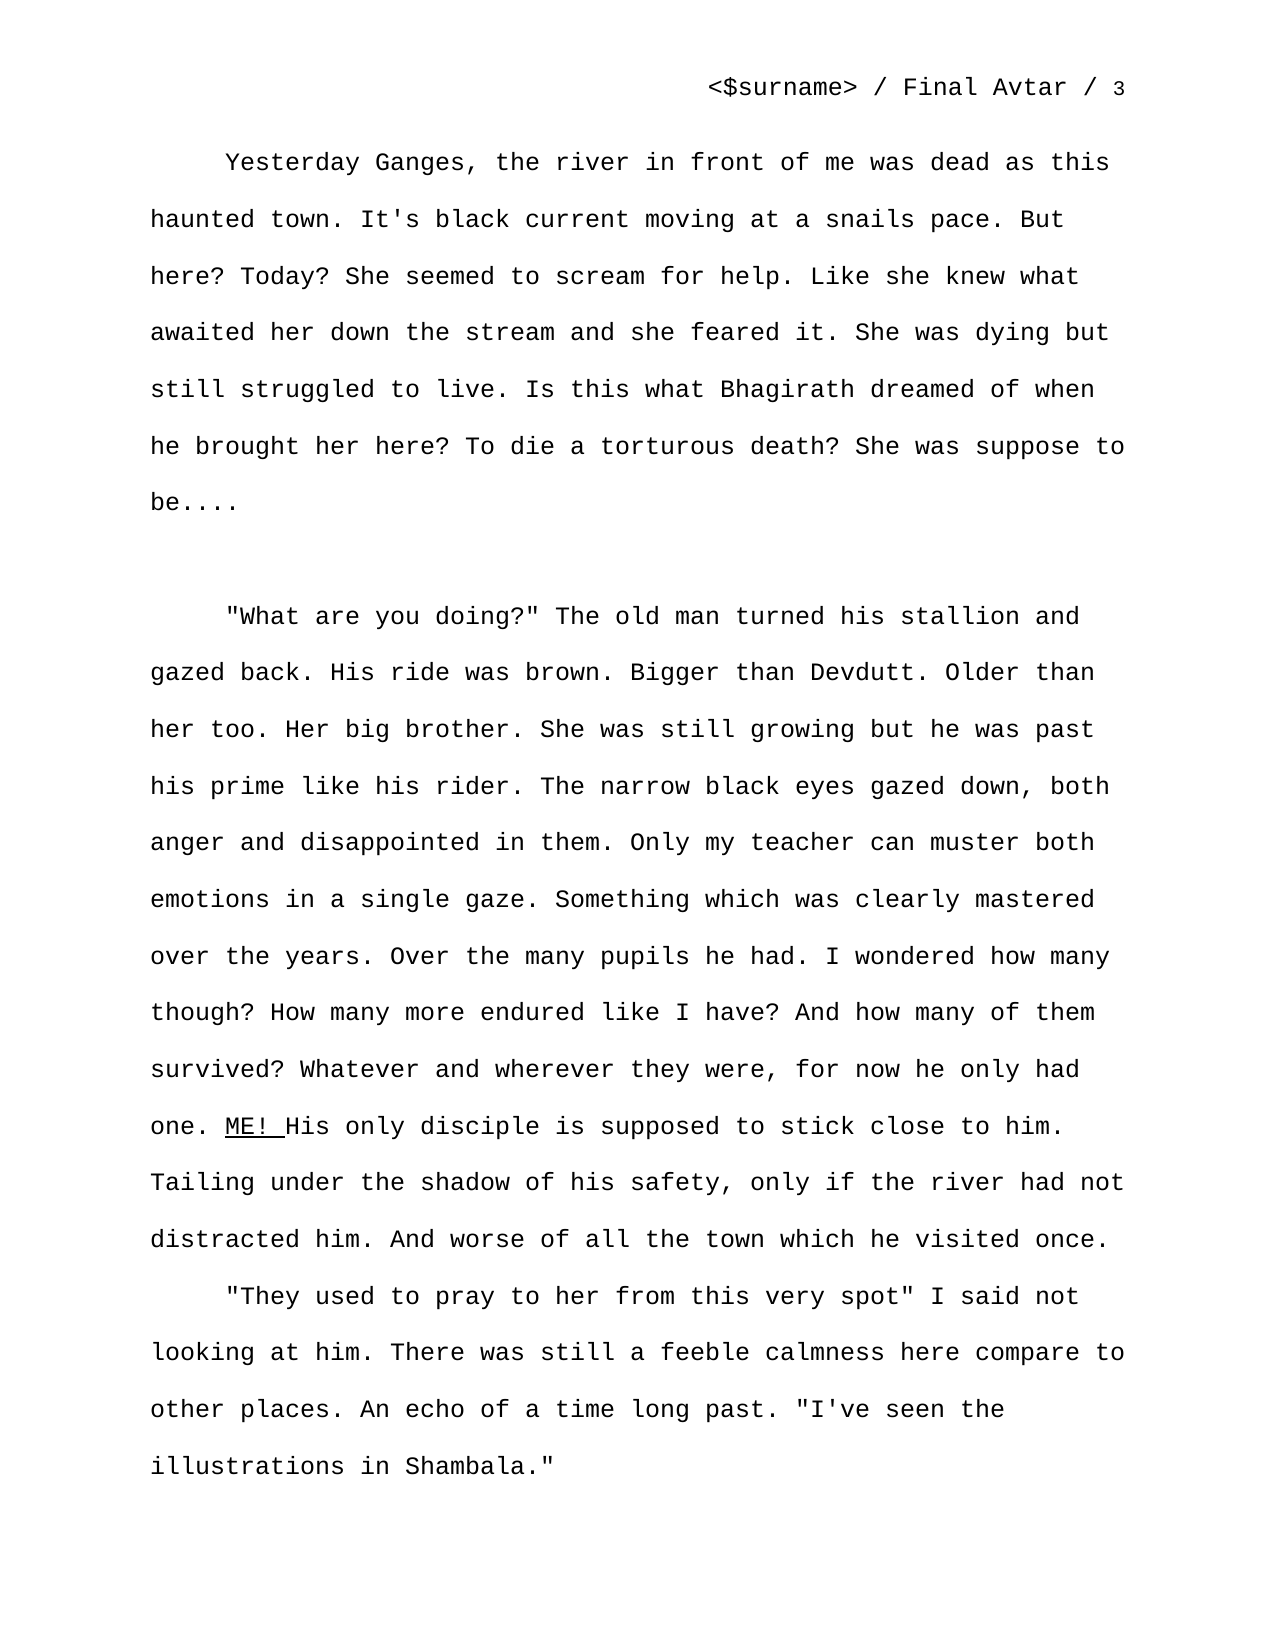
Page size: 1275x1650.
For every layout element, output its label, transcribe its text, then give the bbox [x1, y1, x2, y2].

text "They used to pray to her from this very spot" I said not looking at him. There was still a feeble calmness here compare to other places. An echo of a time long past. "I've seen the illustrations in Shambala." [150, 1283, 1125, 1482]
text "What are you doing?" The old man turned his stallion and gazed back. His ride was brown. Bigger than Devdutt. Older than her too. Her big brother. She was still growing but he was past his prime like his rider. The narrow black eyes gazed down, both anger and disappointed in them. Only my teacher can muster both emotions in a single gaze. Something which was clearly mastered over the years. Over the many pupils he had. I wondered how many though? How many more endured like I have? And how many of them survived? Whatever and wherever they were, for now he only had one. ME! His only disciple is supposed to stick close to him. Tailing under the shadow of his safety, only if the river had not distracted him. And worse of all the town which he visited once. [150, 603, 1125, 1255]
text Yesterday Ganges, the river in front of me was dead as this haunted town. It's black current moving at a snails pace. But here? Today? She seemed to scream for help. Like she knew what awaited her down the stream and she feared it. She was dying but still struggled to live. Is this what Bhagirath dreamed of when he brought her here? To die a torturous death? She was suppose to be.... [150, 150, 1125, 518]
